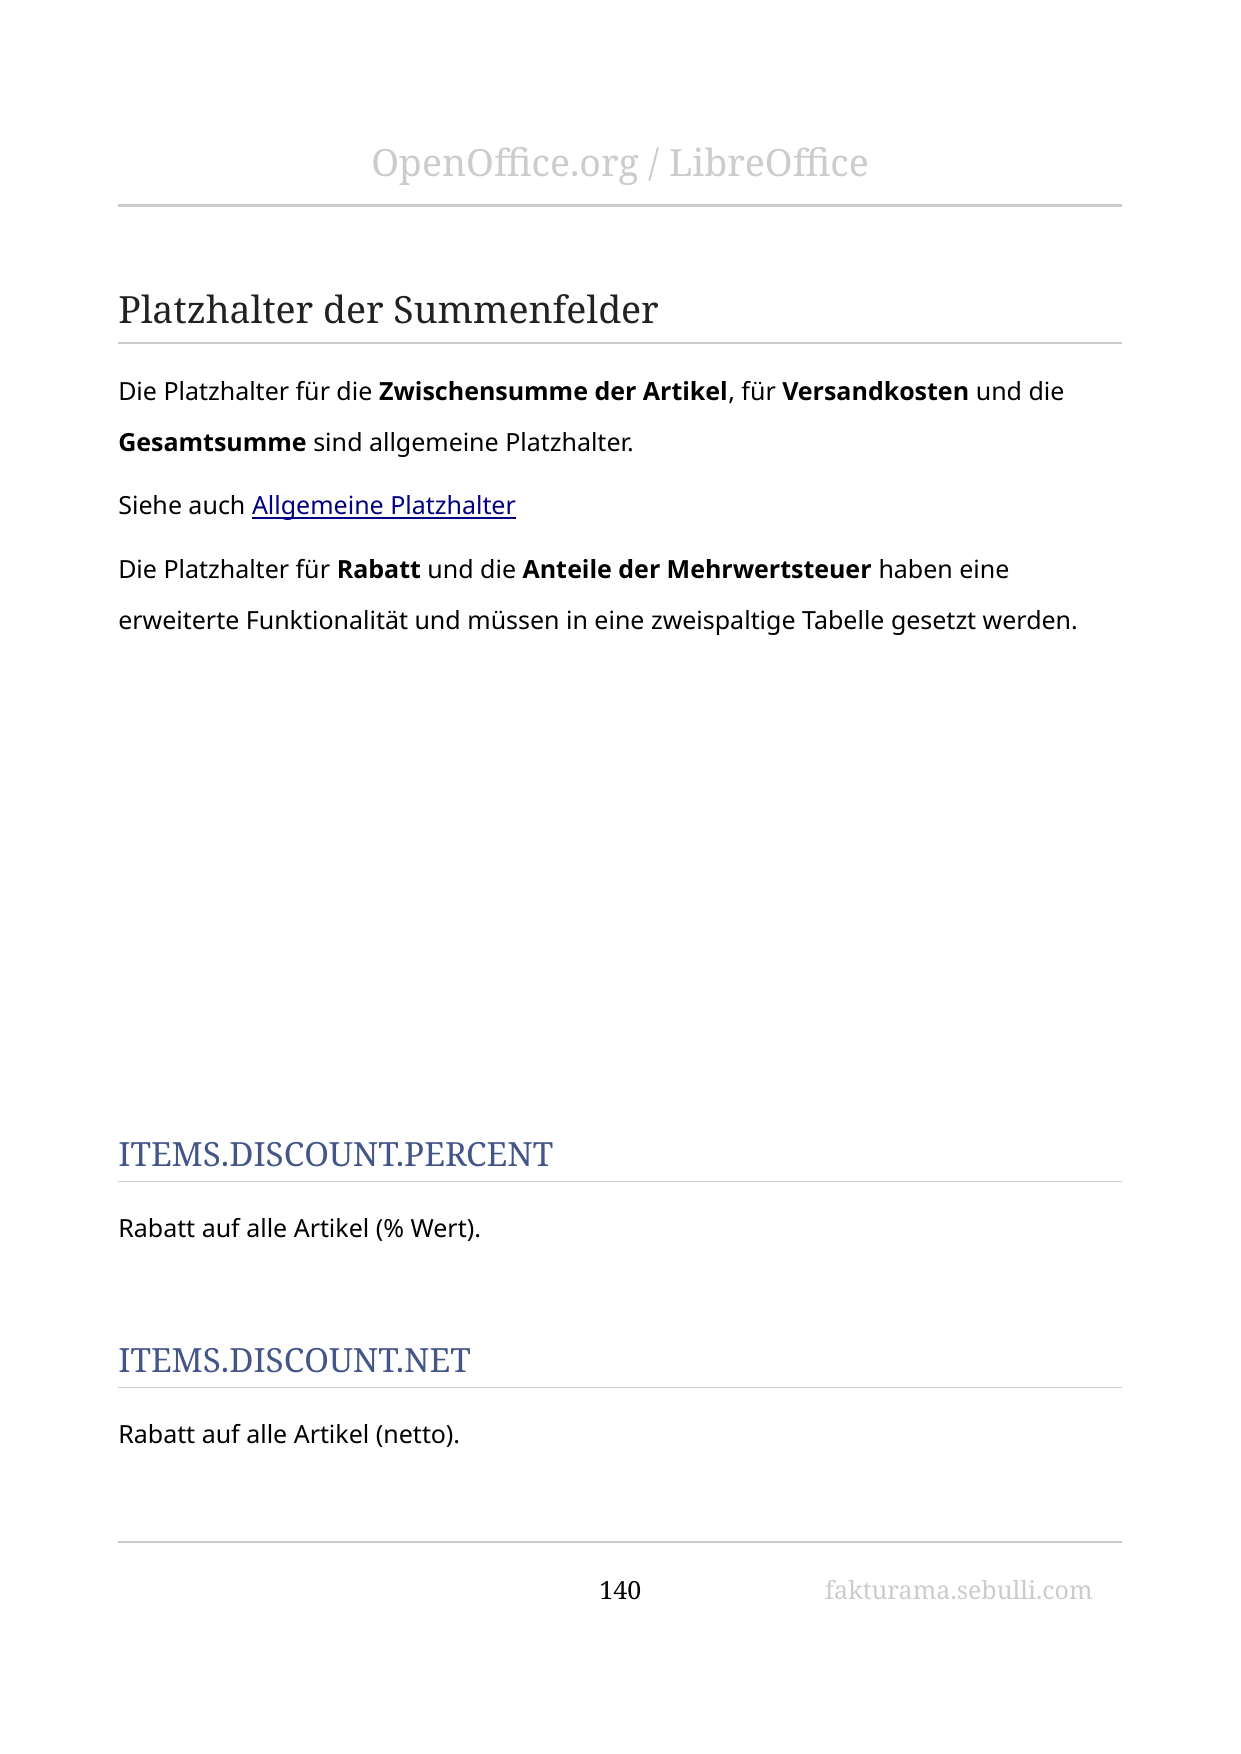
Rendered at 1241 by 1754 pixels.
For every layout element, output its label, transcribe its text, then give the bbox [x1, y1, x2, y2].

text Rabatt auf alle Artikel (netto). [118, 1416, 1122, 1451]
subtitle ITEMS.DISCOUNT.NET [118, 1337, 1122, 1387]
subtitle ITEMS.DISCOUNT.PERCENT [118, 1131, 1122, 1181]
subtitle Platzhalter der Summenfelder [118, 283, 1122, 342]
text Die Platzhalter für die Zwischensumme der Artikel, für Versandkosten und die Gesamtsumme sind allgemeine Platzhalter. [118, 373, 1122, 458]
text Die Platzhalter für Rabatt und die Anteile der Mehrwertsteuer haben eine erweiterte Funktionalität und müssen in eine zweispaltige Tabelle gesetzt werden. [118, 552, 1122, 637]
text Rabatt auf alle Artikel (% Wert). [118, 1211, 1122, 1245]
text Siehe auch Allgemeine Platzhalter [118, 488, 1122, 522]
